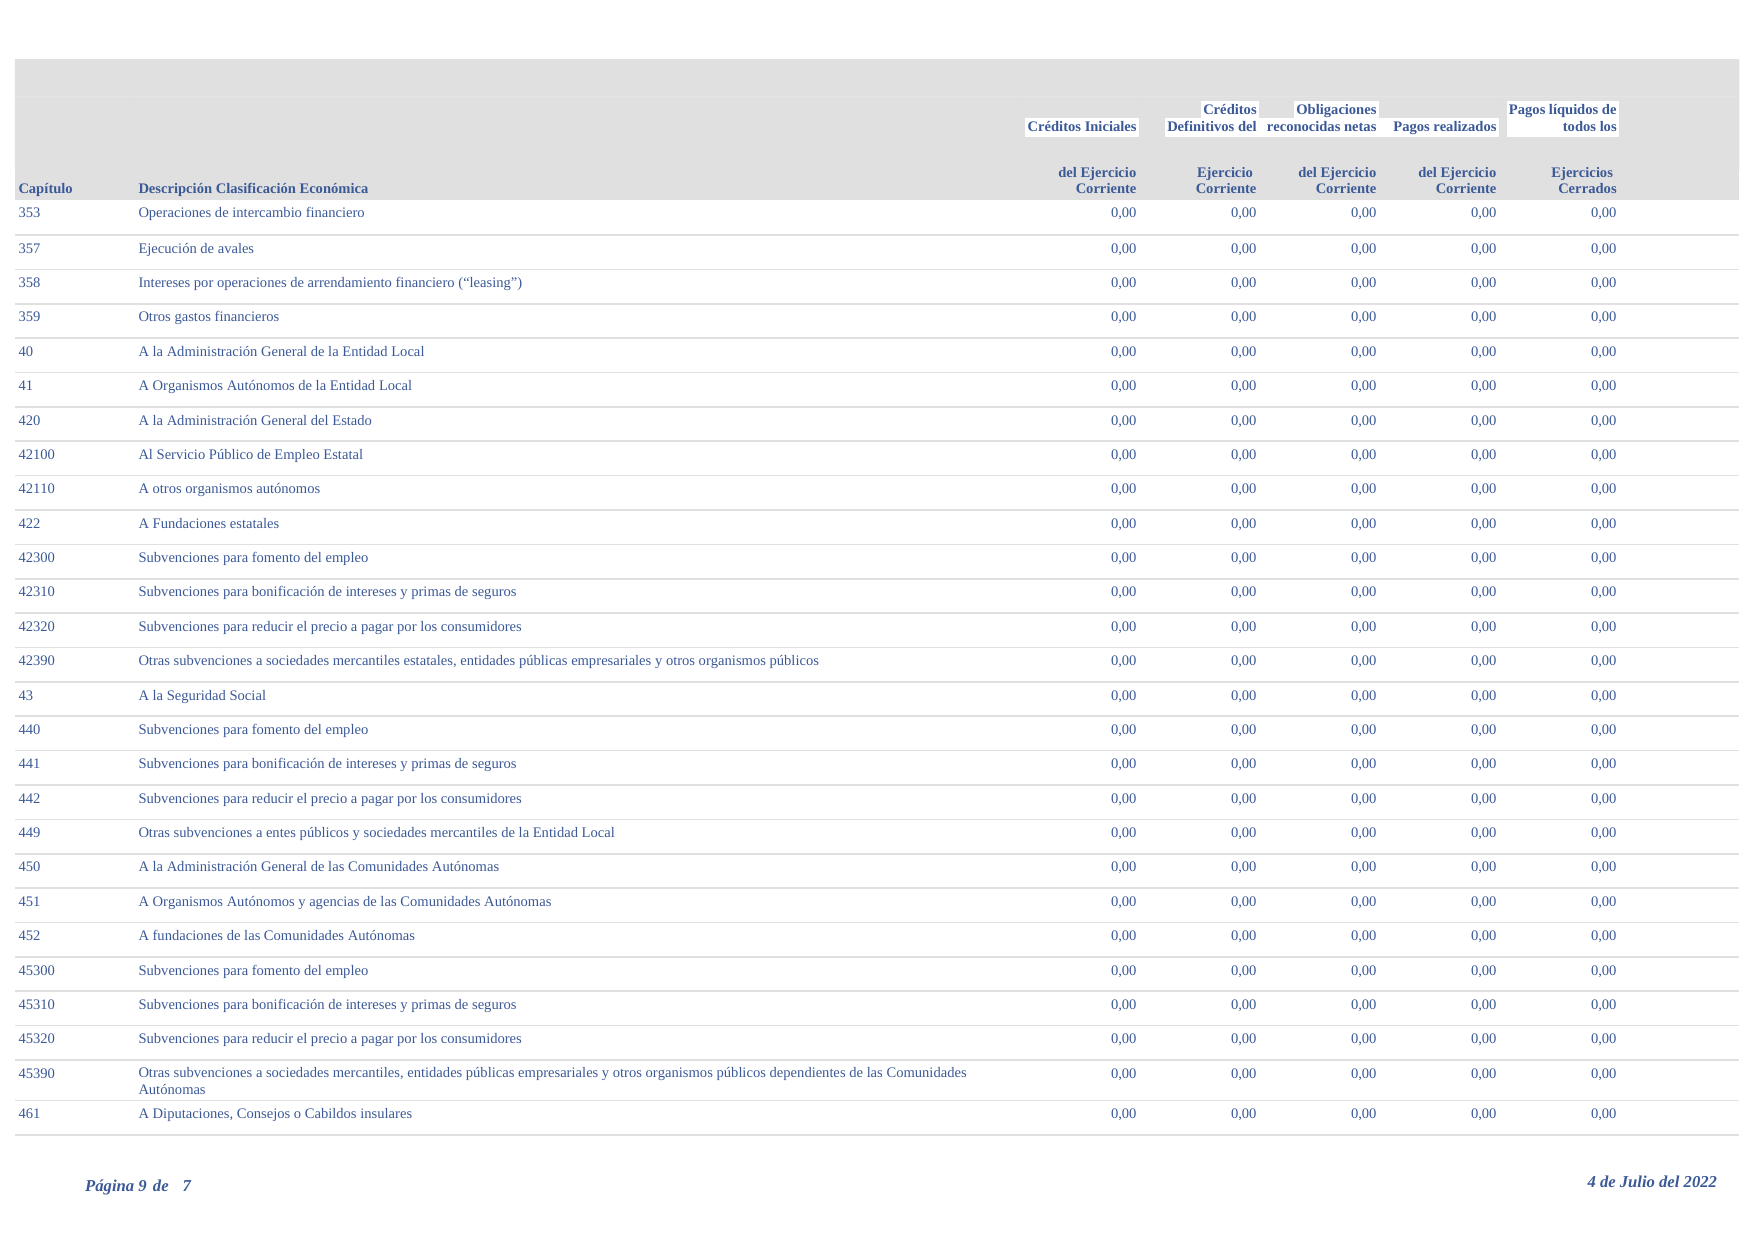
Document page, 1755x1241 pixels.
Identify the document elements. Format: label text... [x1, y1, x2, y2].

table_cell A la Administración General de las Comunidades Autónomas [105, 855, 1013, 887]
table_cell 0,00 [1166, 476, 1277, 509]
table_cell Subvenciones para fomento del empleo [105, 717, 1013, 750]
table_cell 42310 [15, 580, 105, 612]
table_cell 0,00 [1013, 648, 1166, 681]
table_cell 0,00 [1166, 683, 1277, 715]
table_cell 0,00 [1524, 855, 1739, 887]
table_cell 0,00 [1013, 339, 1166, 372]
table_cell 0,00 [1166, 751, 1277, 784]
table_cell 0,00 [1013, 511, 1166, 543]
table_cell 0,00 [1277, 305, 1397, 337]
table_cell 0,00 [1397, 545, 1524, 578]
table_cell 0,00 [1397, 992, 1524, 1025]
table_cell 0,00 [1524, 1026, 1739, 1059]
table_cell 0,00 [1397, 751, 1524, 784]
table_cell Ejecución de avales [105, 236, 1013, 268]
table_cell 357 [15, 236, 105, 268]
table_cell A Organismos Autónomos de la Entidad Local [105, 373, 1013, 406]
table_cell 0,00 [1397, 373, 1524, 406]
table_cell 450 [15, 855, 105, 887]
table_cell 0,00 [1524, 305, 1739, 337]
table_cell 0,00 [1013, 855, 1166, 887]
table_cell 0,00 [1277, 751, 1397, 784]
table_cell 0,00 [1013, 476, 1166, 509]
table_cell 0,00 [1524, 992, 1739, 1025]
table_cell 0,00 [1277, 889, 1397, 922]
table_cell A Organismos Autónomos y agencias de las Comunidades Autónomas [105, 889, 1013, 922]
table_cell 0,00 [1277, 992, 1397, 1025]
table_cell 45390 [15, 1061, 105, 1099]
table_cell 0,00 [1013, 992, 1166, 1025]
table_cell 0,00 [1397, 511, 1524, 543]
table_header del Ejercicio Corriente [1013, 172, 1166, 198]
table_cell 0,00 [1397, 408, 1524, 440]
table_cell 0,00 [1013, 923, 1166, 956]
table_cell 42390 [15, 648, 105, 681]
table_cell 442 [15, 786, 105, 818]
table_cell 0,00 [1524, 408, 1739, 440]
table_cell 0,00 [1397, 855, 1524, 887]
table_cell 0,00 [1166, 958, 1277, 990]
table_cell 0,00 [1524, 270, 1739, 303]
table_cell 42300 [15, 545, 105, 578]
table_cell 422 [15, 511, 105, 543]
table_cell 449 [15, 820, 105, 853]
table_cell 0,00 [1166, 889, 1277, 922]
table_cell 0,00 [1397, 923, 1524, 956]
table_cell 0,00 [1524, 545, 1739, 578]
table_cell A la Administración General de la Entidad Local [105, 339, 1013, 372]
table_cell 461 [15, 1101, 105, 1134]
table_cell 0,00 [1277, 717, 1397, 750]
table_cell 0,00 [1397, 1101, 1524, 1134]
table_cell 0,00 [1013, 1026, 1166, 1059]
table_cell 0,00 [1397, 580, 1524, 612]
table_cell 0,00 [1524, 1101, 1739, 1134]
table_cell Subvenciones para reducir el precio a pagar por los consumidores [105, 1026, 1013, 1059]
table_cell 0,00 [1166, 1026, 1277, 1059]
table_cell 0,00 [1013, 820, 1166, 853]
table_cell 0,00 [1277, 958, 1397, 990]
table_cell A otros organismos autónomos [105, 476, 1013, 509]
table_cell 0,00 [1397, 1026, 1524, 1059]
table_cell 0,00 [1524, 580, 1739, 612]
table_cell 0,00 [1277, 511, 1397, 543]
table_cell 0,00 [1277, 408, 1397, 440]
table_cell 0,00 [1397, 648, 1524, 681]
table_cell 0,00 [1524, 511, 1739, 543]
table_cell A la Administración General del Estado [105, 408, 1013, 440]
table_cell 0,00 [1277, 786, 1397, 818]
table_cell 452 [15, 923, 105, 956]
table_cell 0,00 [1013, 545, 1166, 578]
table_cell 0,00 [1013, 236, 1166, 268]
table_cell 0,00 [1524, 751, 1739, 784]
table_cell 0,00 [1397, 614, 1524, 647]
table_cell 0,00 [1277, 614, 1397, 647]
table_cell 0,00 [1524, 717, 1739, 750]
table_cell Subvenciones para reducir el precio a pagar por los consumidores [105, 614, 1013, 647]
table_cell 0,00 [1166, 373, 1277, 406]
table_cell 359 [15, 305, 105, 337]
table_cell 0,00 [1166, 992, 1277, 1025]
table_cell 0,00 [1524, 442, 1739, 475]
table_cell 45310 [15, 992, 105, 1025]
table_cell Otros gastos financieros [105, 305, 1013, 337]
table_cell 0,00 [1524, 648, 1739, 681]
table_cell 0,00 [1277, 545, 1397, 578]
table_cell 0,00 [1397, 889, 1524, 922]
table_cell 0,00 [1397, 683, 1524, 715]
table_cell 451 [15, 889, 105, 922]
table_cell 0,00 [1166, 270, 1277, 303]
table_cell 0,00 [1013, 889, 1166, 922]
table_cell 0,00 [1397, 270, 1524, 303]
table_cell 441 [15, 751, 105, 784]
table_cell 0,00 [1397, 236, 1524, 268]
table_cell 0,00 [1524, 889, 1739, 922]
table_cell 0,00 [1277, 339, 1397, 372]
table_cell 0,00 [1166, 200, 1277, 234]
table_cell 0,00 [1013, 786, 1166, 818]
table_cell 0,00 [1166, 648, 1277, 681]
table_cell 0,00 [1397, 958, 1524, 990]
table_cell 0,00 [1166, 855, 1277, 887]
table_cell 0,00 [1524, 614, 1739, 647]
table_cell 45320 [15, 1026, 105, 1059]
table_cell Otras subvenciones a entes públicos y sociedades mercantiles de la Entidad Local [105, 820, 1013, 853]
table_cell A Diputaciones, Consejos o Cabildos insulares [105, 1101, 1013, 1134]
table_cell 0,00 [1277, 648, 1397, 681]
table_cell 0,00 [1277, 855, 1397, 887]
table_cell 0,00 [1166, 545, 1277, 578]
table_cell 0,00 [1277, 683, 1397, 715]
table_cell 0,00 [1166, 236, 1277, 268]
table_cell Subvenciones para bonificación de intereses y primas de seguros [105, 580, 1013, 612]
table_cell 0,00 [1013, 305, 1166, 337]
table_cell 0,00 [1013, 200, 1166, 234]
table_cell 0,00 [1277, 580, 1397, 612]
table_cell 0,00 [1397, 200, 1524, 234]
table_cell 40 [15, 339, 105, 372]
table_cell Al Servicio Público de Empleo Estatal [105, 442, 1013, 475]
table_cell 0,00 [1166, 442, 1277, 475]
table_cell 45300 [15, 958, 105, 990]
table_header del Ejercicio Corriente [1397, 172, 1524, 198]
table_cell 0,00 [1277, 270, 1397, 303]
table_cell Subvenciones para fomento del empleo [105, 545, 1013, 578]
table_cell 0,00 [1277, 373, 1397, 406]
table_cell 0,00 [1277, 1061, 1397, 1099]
table_cell 0,00 [1397, 820, 1524, 853]
table_cell 0,00 [1397, 786, 1524, 818]
table_cell 0,00 [1013, 717, 1166, 750]
table_cell 0,00 [1397, 305, 1524, 337]
table_cell Intereses por operaciones de arrendamiento financiero (“leasing”) [105, 270, 1013, 303]
table_cell 0,00 [1397, 717, 1524, 750]
table_cell A la Seguridad Social [105, 683, 1013, 715]
table_cell Otras subvenciones a sociedades mercantiles estatales, entidades públicas empresariales y otros organismos públicos [105, 648, 1013, 681]
table_cell 0,00 [1013, 1101, 1166, 1134]
table_cell 0,00 [1013, 408, 1166, 440]
table_cell 0,00 [1166, 305, 1277, 337]
table_cell 0,00 [1013, 442, 1166, 475]
table_cell 0,00 [1166, 1061, 1277, 1099]
table_cell 0,00 [1524, 958, 1739, 990]
table_cell 0,00 [1397, 339, 1524, 372]
table_cell Subvenciones para reducir el precio a pagar por los consumidores [105, 786, 1013, 818]
table_cell 0,00 [1013, 1061, 1166, 1099]
table_cell Subvenciones para bonificación de intereses y primas de seguros [105, 992, 1013, 1025]
table_cell 42110 [15, 476, 105, 509]
table_cell 0,00 [1166, 339, 1277, 372]
table_cell 42320 [15, 614, 105, 647]
table_cell 0,00 [1524, 339, 1739, 372]
table_cell 0,00 [1524, 820, 1739, 853]
table_cell 0,00 [1524, 476, 1739, 509]
table_cell 0,00 [1524, 923, 1739, 956]
table_cell 0,00 [1277, 1026, 1397, 1059]
table_cell A Fundaciones estatales [105, 511, 1013, 543]
table_cell 0,00 [1277, 1101, 1397, 1134]
table_cell 0,00 [1013, 614, 1166, 647]
table_cell Subvenciones para bonificación de intereses y primas de seguros [105, 751, 1013, 784]
table_cell A fundaciones de las Comunidades Autónomas [105, 923, 1013, 956]
table_header Ejercicios Cerrados [1524, 172, 1739, 198]
table_cell 0,00 [1524, 200, 1739, 234]
table_cell 0,00 [1013, 751, 1166, 784]
table_cell 0,00 [1166, 614, 1277, 647]
table_cell Operaciones de intercambio financiero [105, 200, 1013, 234]
table_cell 0,00 [1524, 1061, 1739, 1099]
table_cell 0,00 [1013, 683, 1166, 715]
table_cell 0,00 [1397, 1061, 1524, 1099]
table_cell 0,00 [1277, 200, 1397, 234]
table_cell 358 [15, 270, 105, 303]
table_cell Subvenciones para fomento del empleo [105, 958, 1013, 990]
table_cell 43 [15, 683, 105, 715]
table_cell 0,00 [1397, 476, 1524, 509]
table_cell 42100 [15, 442, 105, 475]
table_cell 440 [15, 717, 105, 750]
table_cell 0,00 [1166, 580, 1277, 612]
table_cell 0,00 [1166, 820, 1277, 853]
table_cell 0,00 [1166, 1101, 1277, 1134]
table_cell 0,00 [1166, 786, 1277, 818]
table_cell 0,00 [1277, 442, 1397, 475]
table_cell 0,00 [1524, 373, 1739, 406]
table_cell 0,00 [1166, 511, 1277, 543]
table_header Descripción Clasificación Económica [105, 172, 1013, 198]
table_cell 0,00 [1277, 923, 1397, 956]
table_cell 420 [15, 408, 105, 440]
table_cell 0,00 [1166, 923, 1277, 956]
table_cell 0,00 [1397, 442, 1524, 475]
table_cell 0,00 [1277, 476, 1397, 509]
table_cell 0,00 [1524, 786, 1739, 818]
table_header del Ejercicio Corriente [1277, 172, 1397, 198]
table_cell 0,00 [1013, 580, 1166, 612]
table_cell 0,00 [1166, 408, 1277, 440]
table_cell 353 [15, 200, 105, 234]
table_cell 0,00 [1013, 958, 1166, 990]
table_cell 0,00 [1524, 683, 1739, 715]
table_cell 0,00 [1524, 236, 1739, 268]
table_header Ejercicio Corriente [1166, 172, 1277, 198]
table_cell 0,00 [1013, 373, 1166, 406]
table_cell 0,00 [1166, 717, 1277, 750]
table_cell 41 [15, 373, 105, 406]
table_cell 0,00 [1277, 236, 1397, 268]
table_cell Otras subvenciones a sociedades mercantiles, entidades públicas empresariales y otros organismos públicos dependientes de las Comunidades Autónomas [105, 1061, 1013, 1099]
table_cell 0,00 [1277, 820, 1397, 853]
table_header Capítulo [15, 172, 105, 198]
table_cell 0,00 [1013, 270, 1166, 303]
